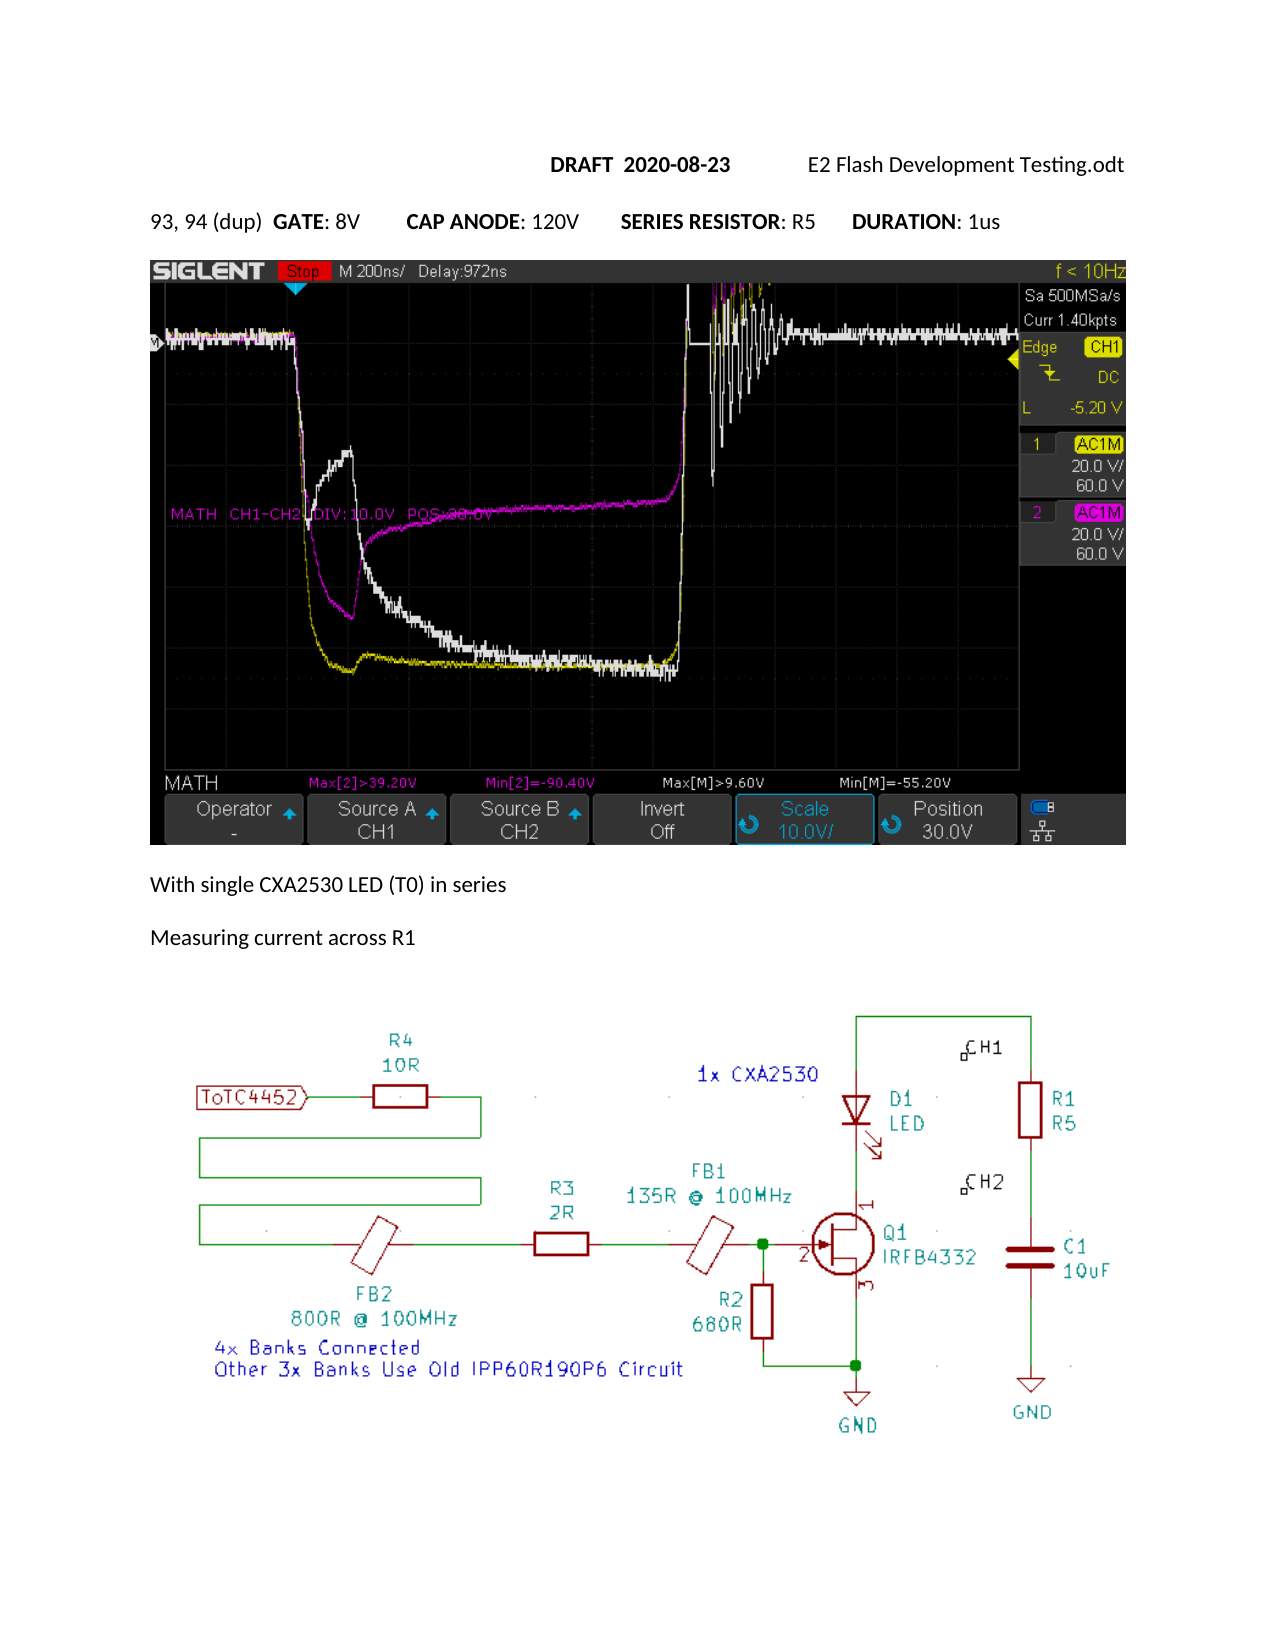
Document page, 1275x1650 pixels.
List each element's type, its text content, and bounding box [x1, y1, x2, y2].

text Measuring current across R1 [150, 923, 1125, 951]
text 93, 94 (dup) GATE: 8V CAP ANODE: 120V SERIES RESISTOR: R5 DURATION: 1us [150, 207, 1125, 236]
picture [150, 976, 1125, 1445]
text With single CXA2530 LED (T0) in series [150, 870, 1125, 898]
picture [150, 260, 1126, 845]
picture [737, 796, 873, 843]
